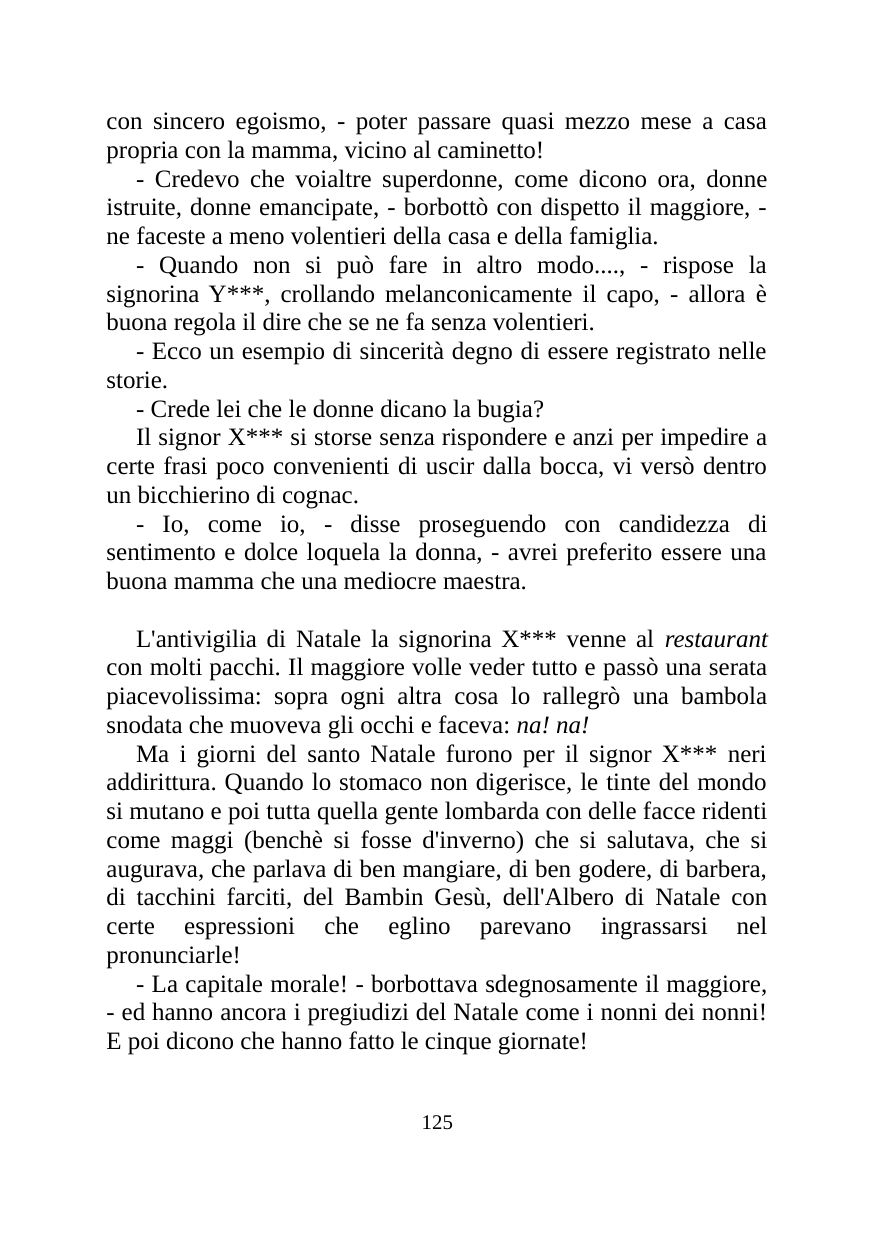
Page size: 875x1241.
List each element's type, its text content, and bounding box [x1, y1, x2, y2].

text - Credevo che voialtre superdonne, come dicono ora, donne istruite, donne emancipate, - borbottò con dispetto il maggiore, - ne faceste a meno volentieri della casa e della famiglia. [106, 164, 768, 250]
text - La capitale morale! - borbottava sdegnosamente il maggiore, - ed hanno ancora i pregiudizi del Natale come i nonni dei nonni! E poi dicono che hanno fatto le cinque giornate! [106, 969, 768, 1055]
text Ma i giorni del santo Natale furono per il signor X*** neri addirittura. Quando lo stomaco non digerisce, le tinte del mondo si mutano e poi tutta quella gente lombarda con delle facce ridenti come maggi (benchè si fosse d'inverno) che si salutava, che si augurava, che parlava di ben mangiare, di ben godere, di barbera, di tacchini farciti, del Bambin Gesù, dell'Albero di Natale con certe espressioni che eglino parevano ingrassarsi nel pronunciarle! [106, 739, 768, 969]
text - Crede lei che le donne dicano la bugia? [106, 394, 768, 422]
text Il signor X*** si storse senza rispondere e anzi per impedire a certe frasi poco convenienti di uscir dalla bocca, vi versò dentro un bicchierino di cognac. [106, 422, 768, 509]
text - Io, come io, - disse proseguendo con candidezza di sentimento e dolce loquela la donna, - avrei preferito essere una buona mamma che una mediocre maestra. [106, 509, 768, 595]
text L'antivigilia di Natale la signorina X*** venne al restaurant con molti pacchi. Il maggiore volle veder tutto e passò una serata piacevolissima: sopra ogni altra cosa lo rallegrò una bambola snodata che muoveva gli occhi e faceva: na! na! [106, 624, 768, 739]
text - Ecco un esempio di sincerità degno di essere registrato nelle storie. [106, 336, 768, 394]
text - Quando non si può fare in altro modo...., - rispose la signorina Y***, crollando melanconicamente il capo, - allora è buona regola il dire che se ne fa senza volentieri. [106, 250, 768, 336]
text con sincero egoismo, - poter passare quasi mezzo mese a casa propria con la mamma, vicino al caminetto! [106, 106, 768, 164]
